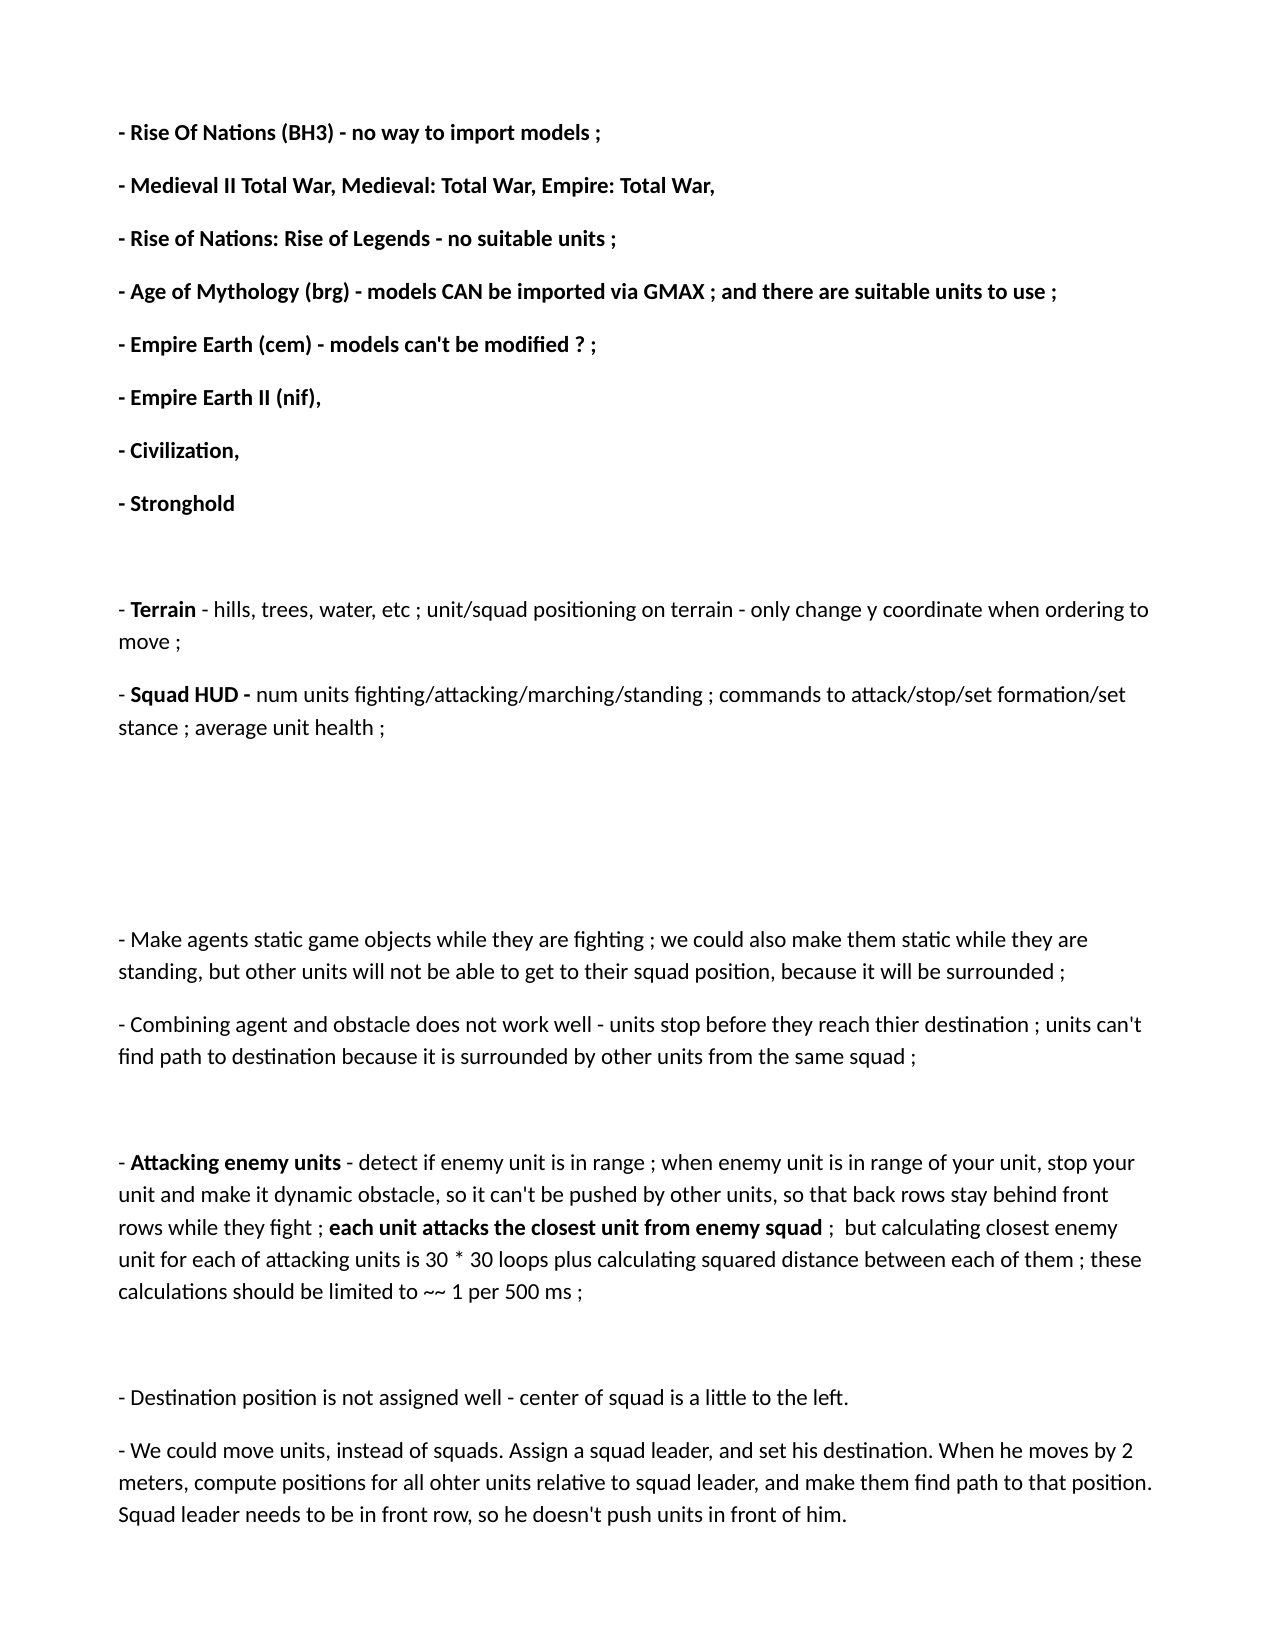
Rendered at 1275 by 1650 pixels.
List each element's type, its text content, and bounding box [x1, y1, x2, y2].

text - Make agents static game objects while they are fighting ; we could also make them static while they are standing, but other units will not be able to get to their squad position, because it will be surrounded ; [118, 925, 1157, 985]
text - Squad HUD - num units fighting/attacking/marching/standing ; commands to attack/stop/set formation/set stance ; average unit health ; [118, 681, 1157, 741]
text - Terrain - hills, trees, water, etc ; unit/squad positioning on terrain - only change y coordinate when ordering to move ; [118, 595, 1157, 656]
text - Age of Mythology (brg) - models CAN be imported via GMAX ; and there are suitable units to use ; [118, 277, 1157, 305]
text - Destination position is not assigned well - center of squad is a little to the left. [118, 1383, 1157, 1411]
text - Combining agent and obstacle does not work well - units stop before they reach thier destination ; units can't find path to destination because it is surrounded by other units from the same squad ; [118, 1010, 1157, 1070]
text - Medieval II Total War, Medieval: Total War, Empire: Total War, [118, 171, 1157, 199]
text - Empire Earth II (nif), [118, 383, 1157, 411]
text - Civilization, [118, 436, 1157, 464]
text - We could move units, instead of squads. Assign a squad leader, and set his destination. When he moves by 2 meters, compute positions for all ohter units relative to squad leader, and make them find path to that position. Squad leader needs to be in front row, so he doesn't push units in front of him. [118, 1436, 1157, 1528]
text - Attacking enemy units - detect if enemy unit is in range ; when enemy unit is in range of your unit, stop your unit and make it dynamic obstacle, so it can't be pushed by other units, so that back rows stay behind front rows while they fight ; each unit attacks the closest unit from enemy squad ; but calculating closest enemy unit for each of attacking units is 30 * 30 loops plus calculating squared distance between each of them ; these calculations should be limited to ~~ 1 per 500 ms ; [118, 1148, 1157, 1305]
text - Empire Earth (cem) - models can't be modified ? ; [118, 330, 1157, 358]
text - Rise of Nations: Rise of Legends - no suitable units ; [118, 224, 1157, 252]
text - Rise Of Nations (BH3) - no way to import models ; [118, 118, 1157, 146]
text - Stronghold [118, 489, 1157, 517]
